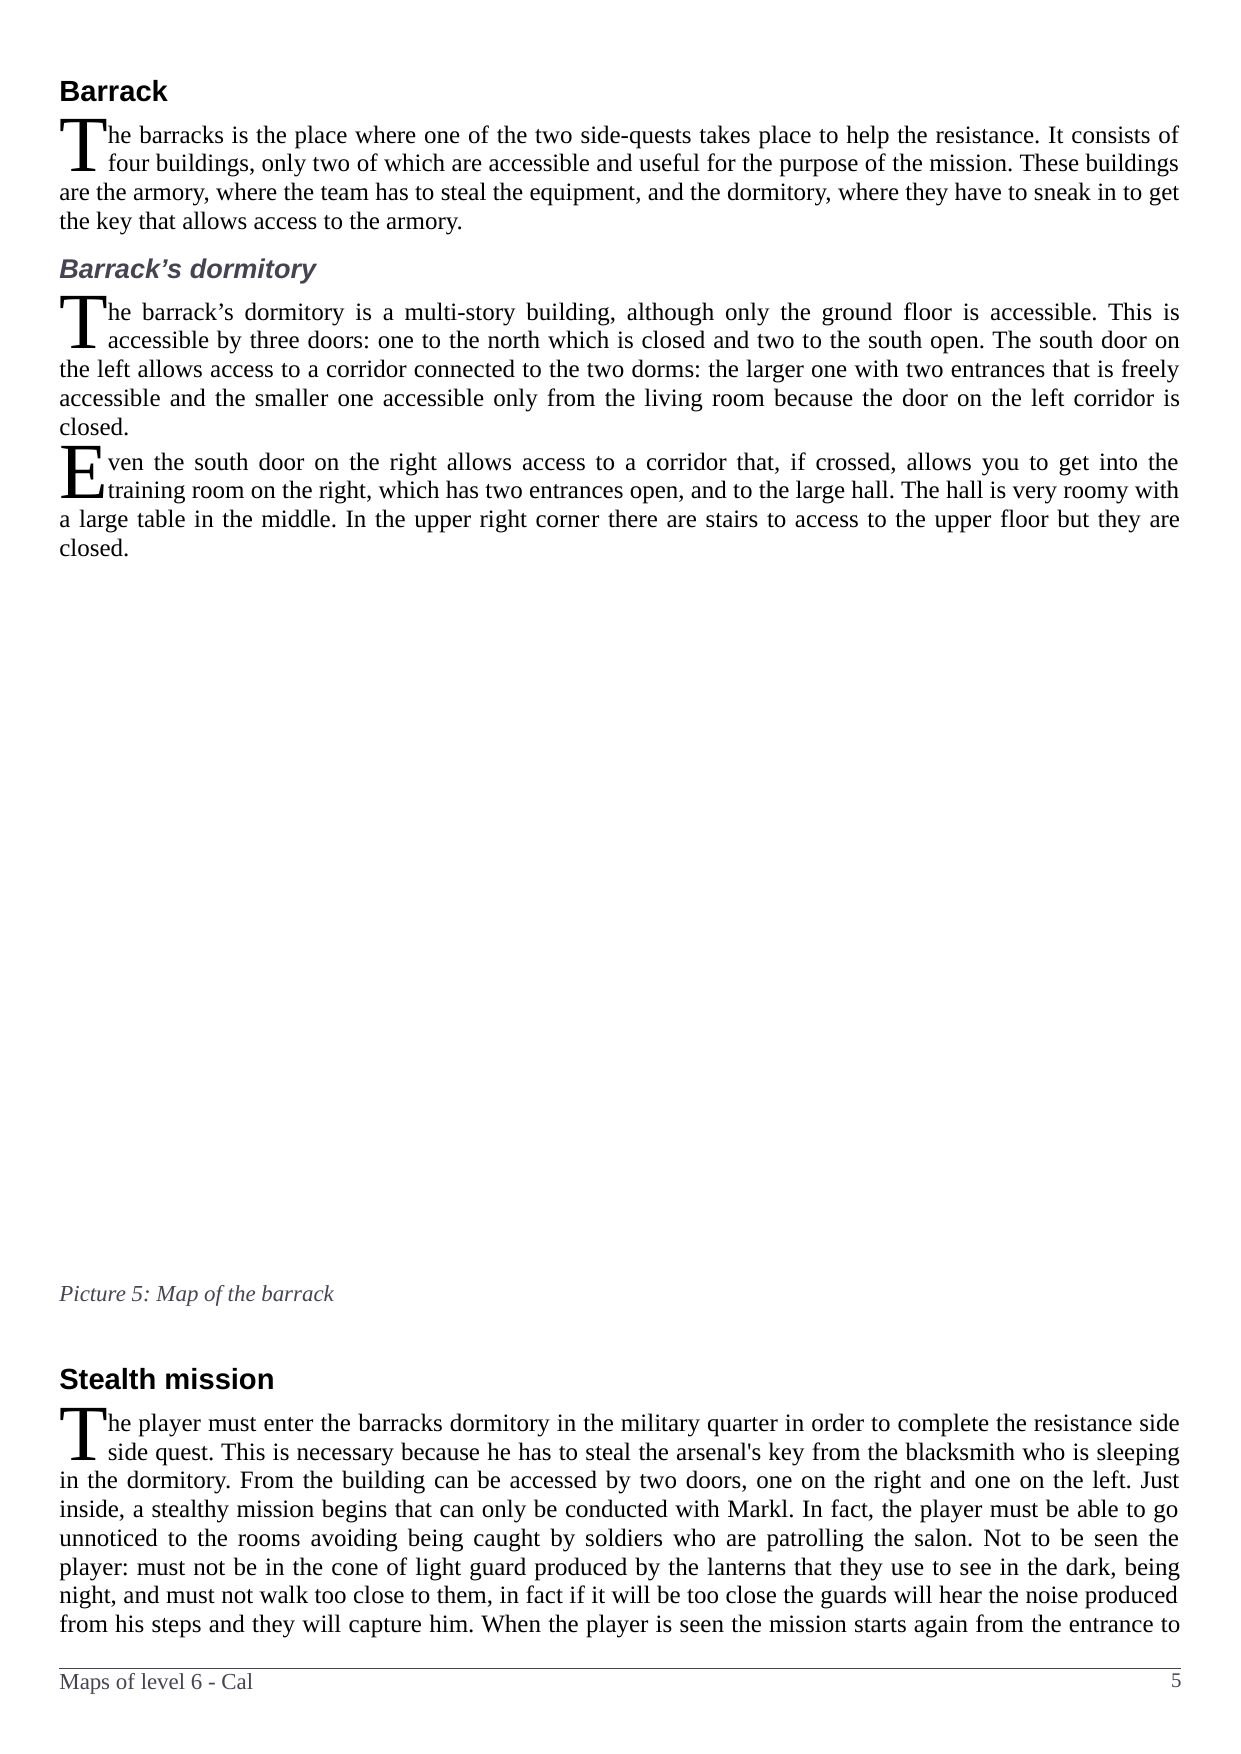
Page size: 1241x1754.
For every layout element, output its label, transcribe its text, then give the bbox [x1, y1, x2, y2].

subtitle Stealth mission [59, 1362, 1181, 1395]
text The barrack’s dormitory is a multi-story building, although only the ground floor is accessible. This is accessible by three doors: one to the north which is closed and two to the south open. The south door on the left allows access to a corridor connected to the two dorms: the larger one with two entrances that is freely accessible and the smaller one accessible only from the living room because the door on the left corridor is closed. [59, 297, 1181, 441]
text The player must enter the barracks dormitory in the military quarter in order to complete the resistance side side quest. This is necessary because he has to steal the arsenal's key from the blacksmith who is sleeping in the dormitory. From the building can be accessed by two doors, one on the right and one on the left. Just inside, a stealthy mission begins that can only be conducted with Markl. In fact, the player must be able to go unnoticed to the rooms avoiding being caught by soldiers who are patrolling the salon. Not to be seen the player: must not be in the cone of light guard produced by the lanterns that they use to see in the dark, being night, and must not walk too close to them, in fact if it will be too close the guards will hear the noise produced from his steps and they will capture him. When the player is seen the mission starts again from the entrance to [59, 1408, 1181, 1638]
subtitle Barrack [59, 74, 1181, 107]
text Even the south door on the right allows access to a corridor that, if crossed, allows you to get into the training room on the right, which has two entrances open, and to the large hall. The hall is very roomy with a large table in the middle. In the upper right corner there are stairs to access to the upper floor but they are closed. [59, 447, 1181, 562]
text Picture 5: Map of the barrack [59, 580, 1181, 1307]
text The barracks is the place where one of the two side-quests takes place to help the resistance. It consists of four buildings, only two of which are accessible and useful for the purpose of the mission. These buildings are the armory, where the team has to steal the equipment, and the dormitory, where they have to sneak in to get the key that allows access to the armory. [59, 120, 1181, 235]
subtitle Barrack’s dormitory [59, 253, 1181, 284]
